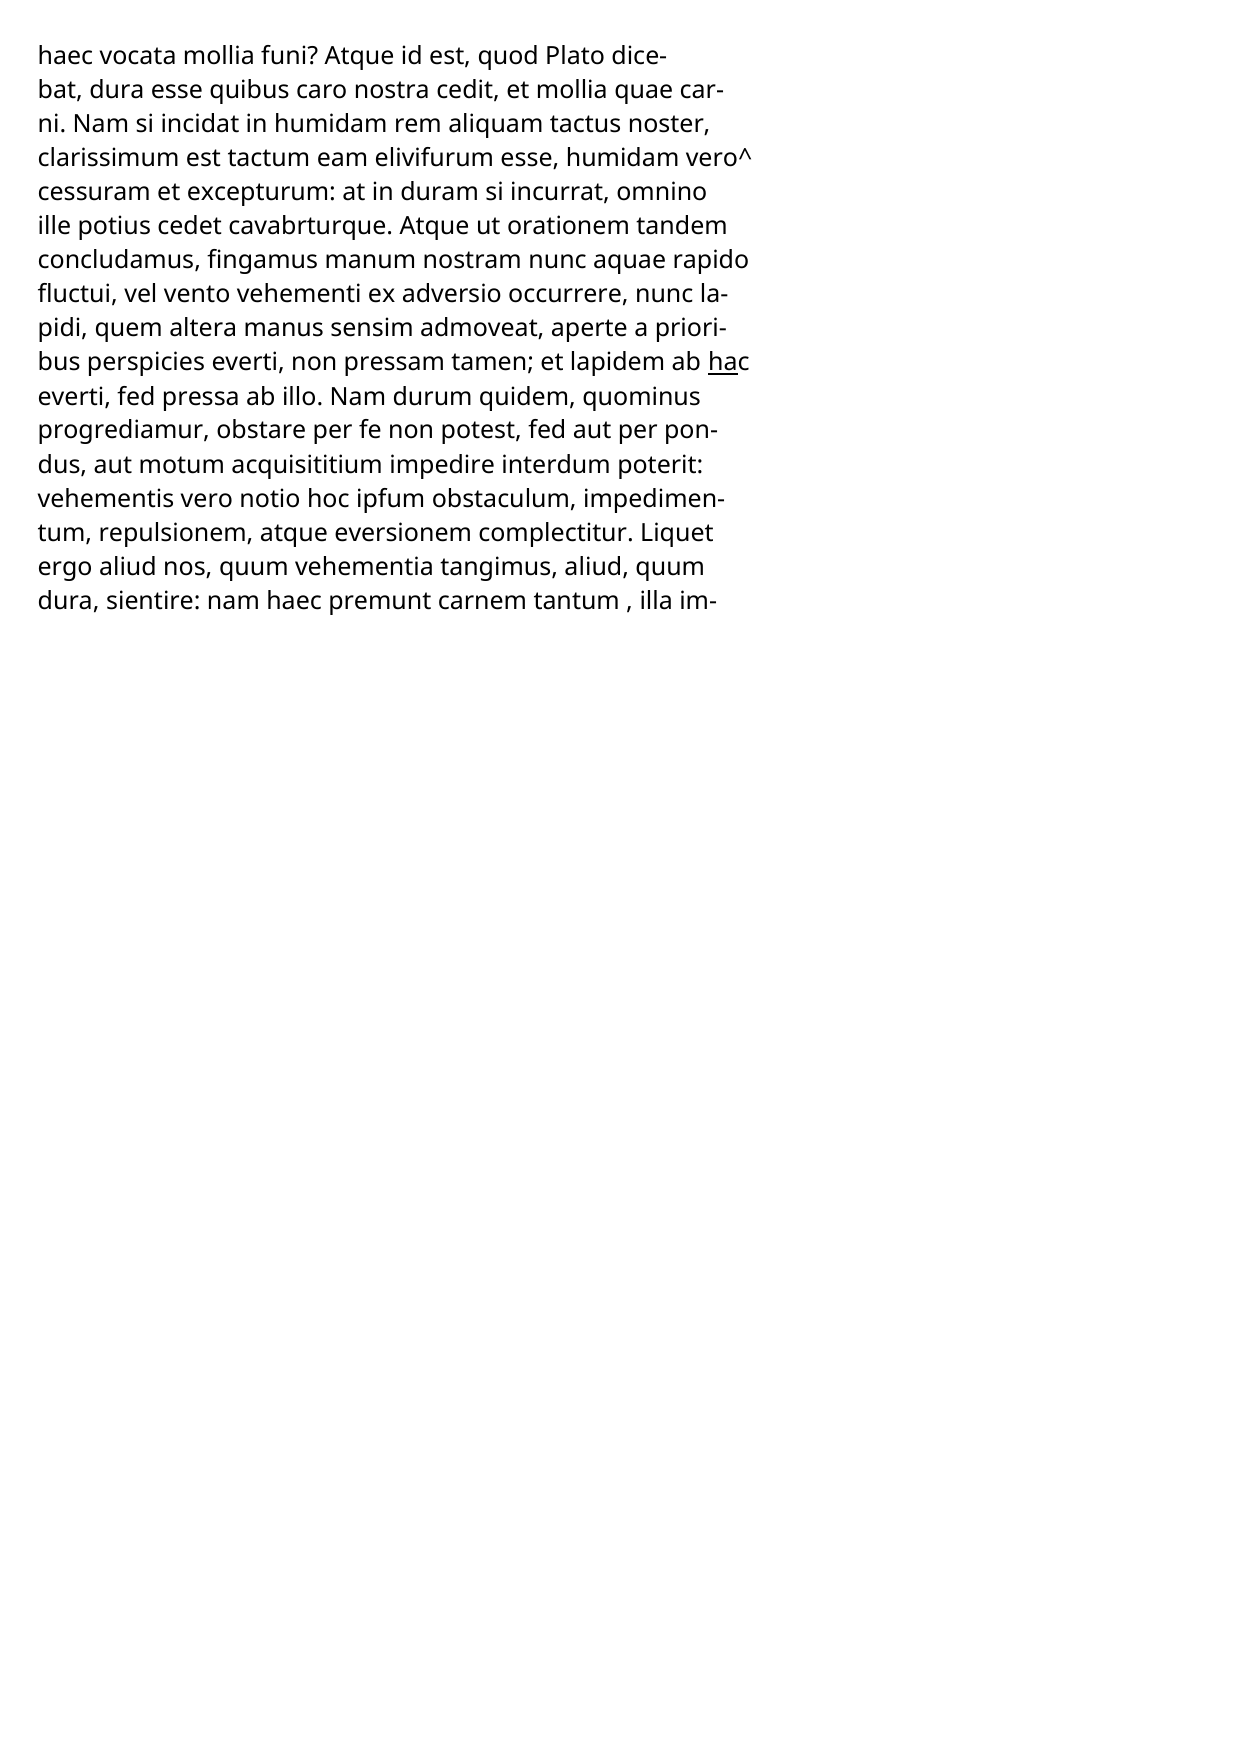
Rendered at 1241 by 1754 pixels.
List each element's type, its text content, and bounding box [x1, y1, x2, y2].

text haec vocata mollia funi? Atque id est, quod Plato dice- bat, dura esse quibus caro nostra cedit, et mollia quae car- ni. Nam si incidat in humidam rem aliquam tactus noster, clarissimum est tactum eam elivifurum esse, humidam vero^ cessuram et excepturum: at in duram si incurrat, omnino ille potius cedet cavabrturque. Atque ut orationem tandem concludamus, fingamus manum nostram nunc aquae rapido fluctui, vel vento vehementi ex adversio occurrere, nunc la- pidi, quem altera manus sensim admoveat, aperte a priori- bus perspicies everti, non pressam tamen; et lapidem ab hac everti, fed pressa ab illo. Nam durum quidem, quominus progrediamur, obstare per fe non potest, fed aut per pon- dus, aut motum acquisititium impedire interdum poterit: vehementis vero notio hoc ipfum obstaculum, impedimen- tum, repulsionem, atque eversionem complectitur. Liquet ergo aliud nos, quum vehementia tangimus, aliud, quum dura, sientire: nam haec premunt carnem tantum , illa im- [37, 37, 1203, 617]
